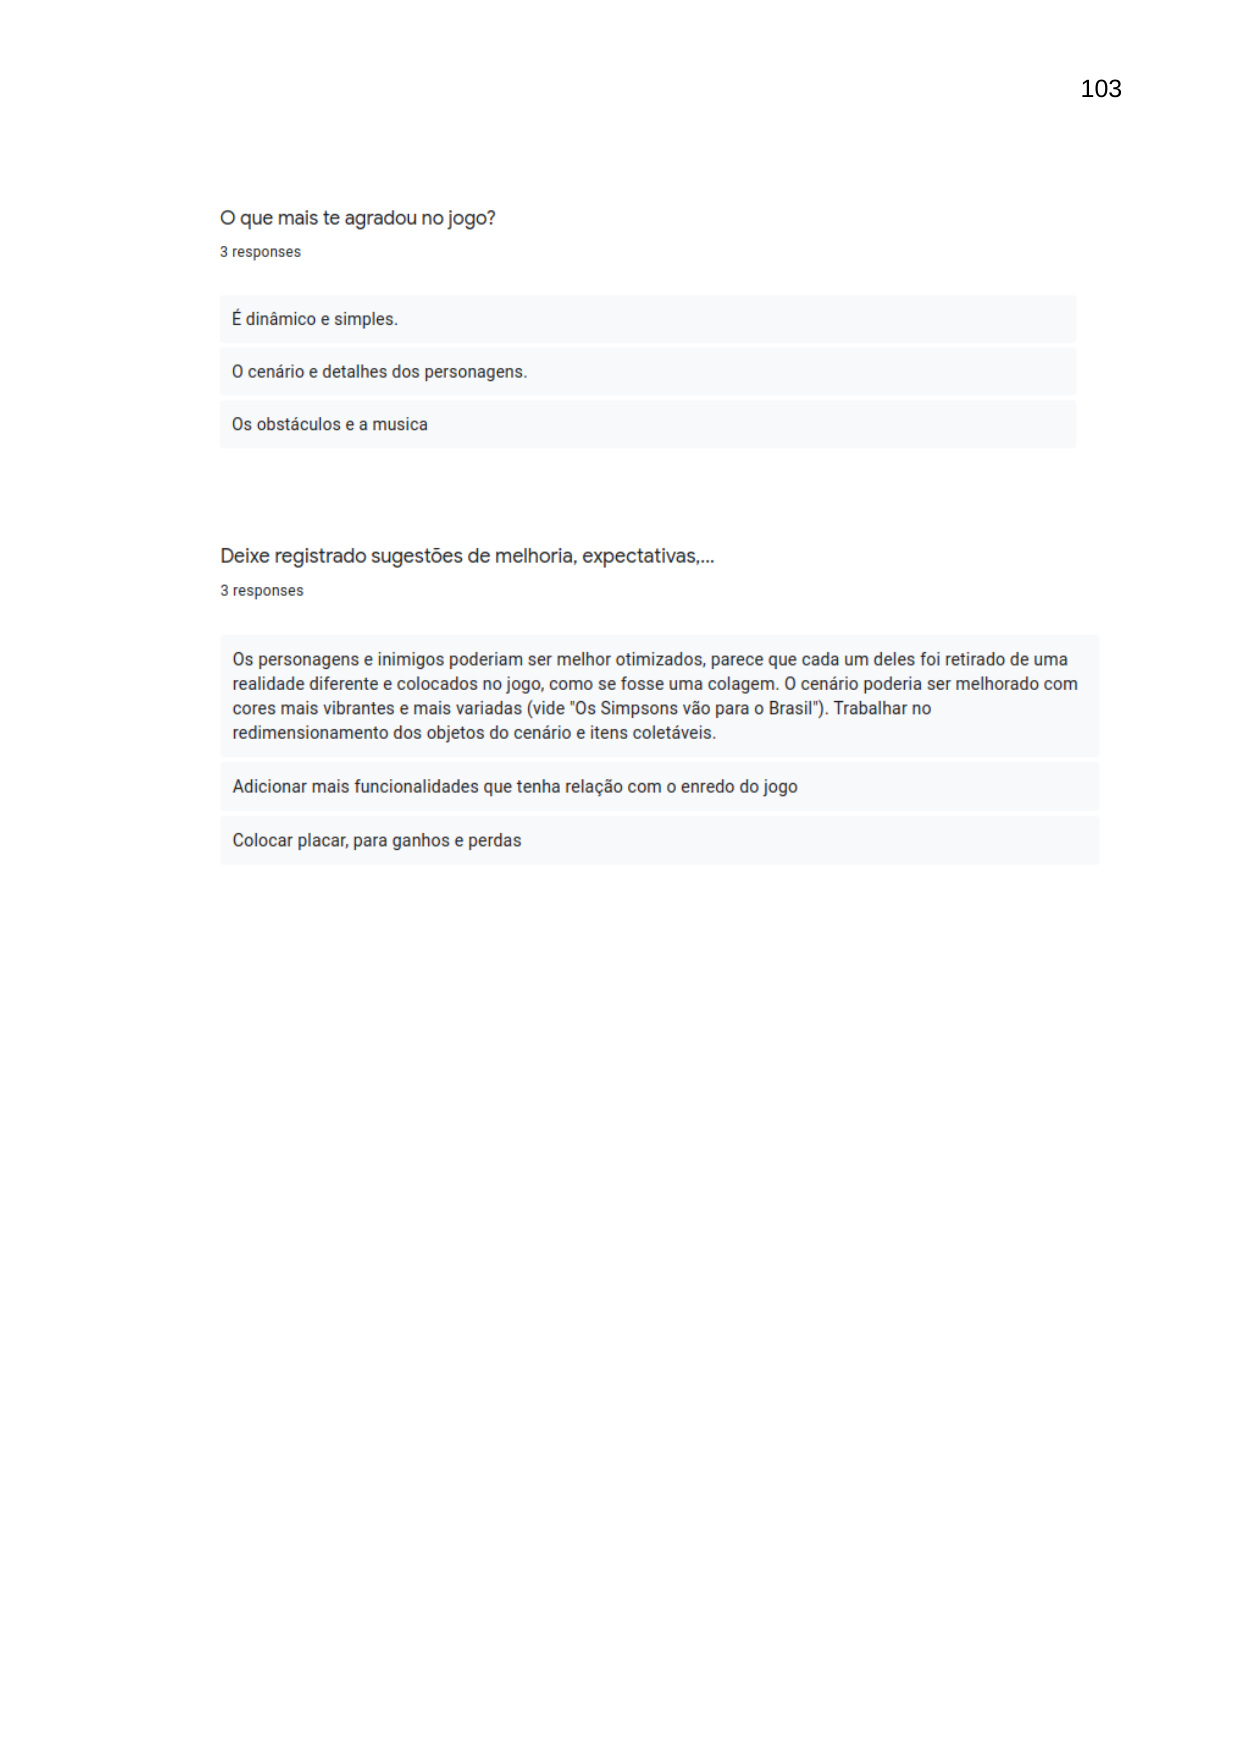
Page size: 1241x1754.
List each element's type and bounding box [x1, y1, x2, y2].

picture [201, 191, 1098, 465]
picture [212, 542, 1113, 882]
